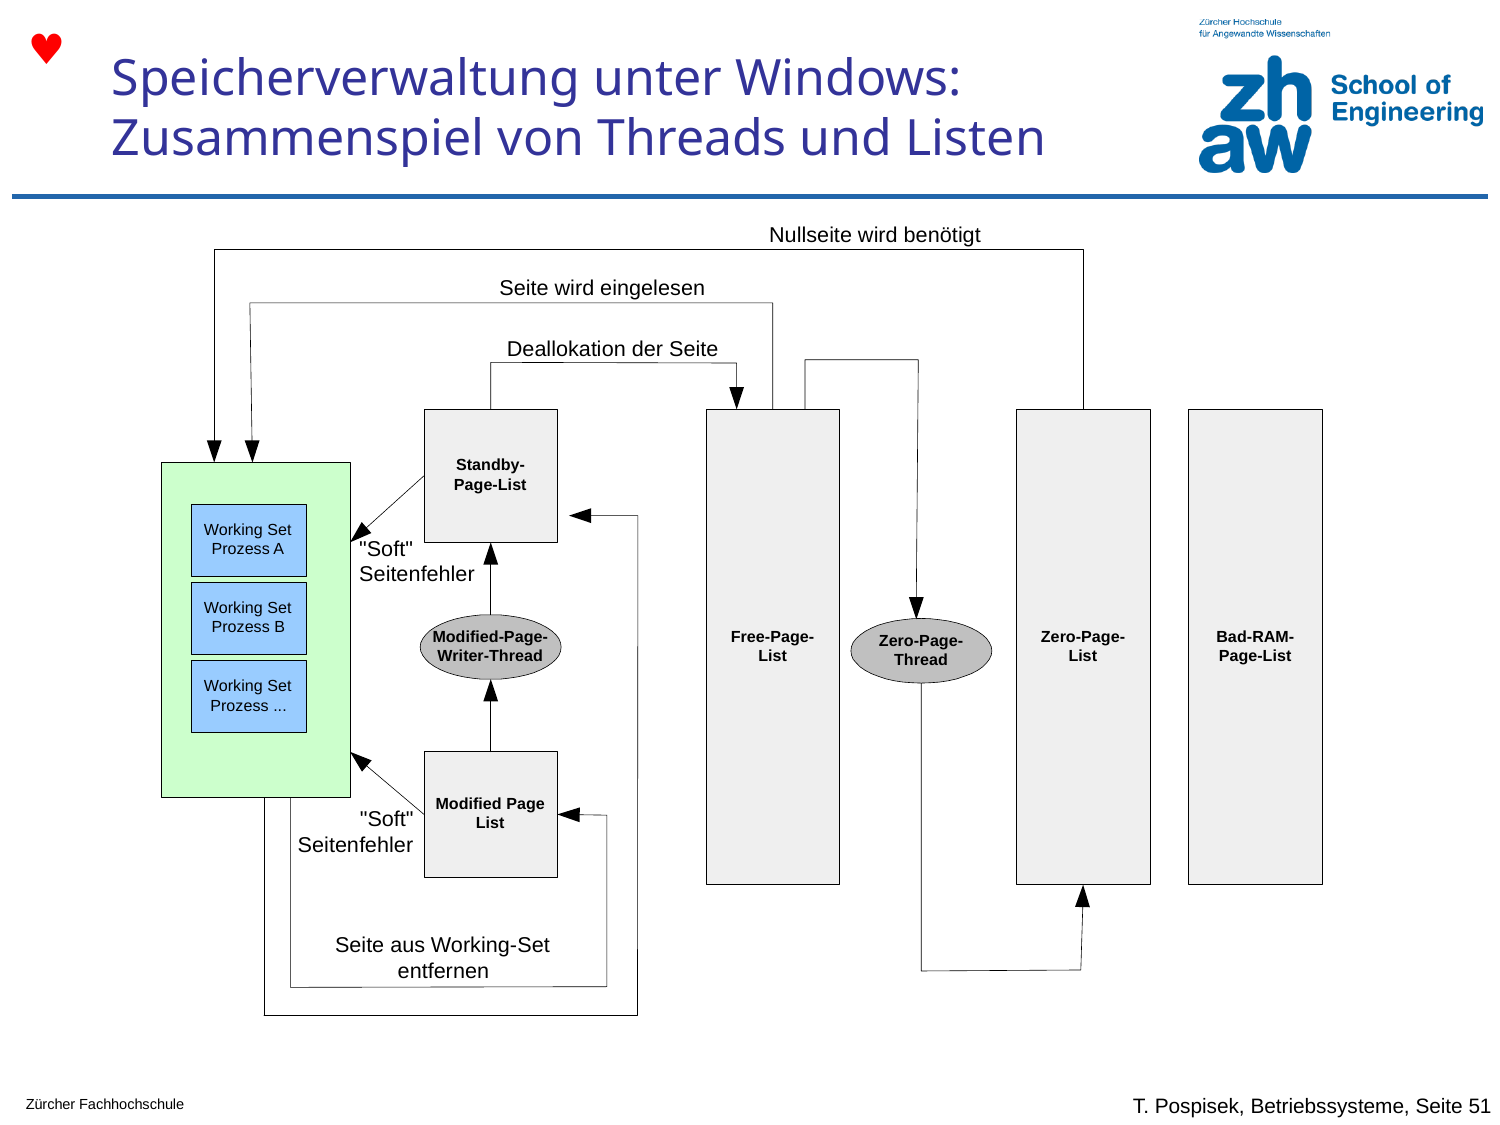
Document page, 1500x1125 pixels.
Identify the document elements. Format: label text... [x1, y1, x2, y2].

picture [1199, 19, 1483, 173]
picture [160, 222, 1338, 1107]
text_box ♥️ [13, 12, 95, 84]
title Speicherverwaltung unter Windows: Zusammenspiel von Threads und Listen [96, 60, 1375, 173]
